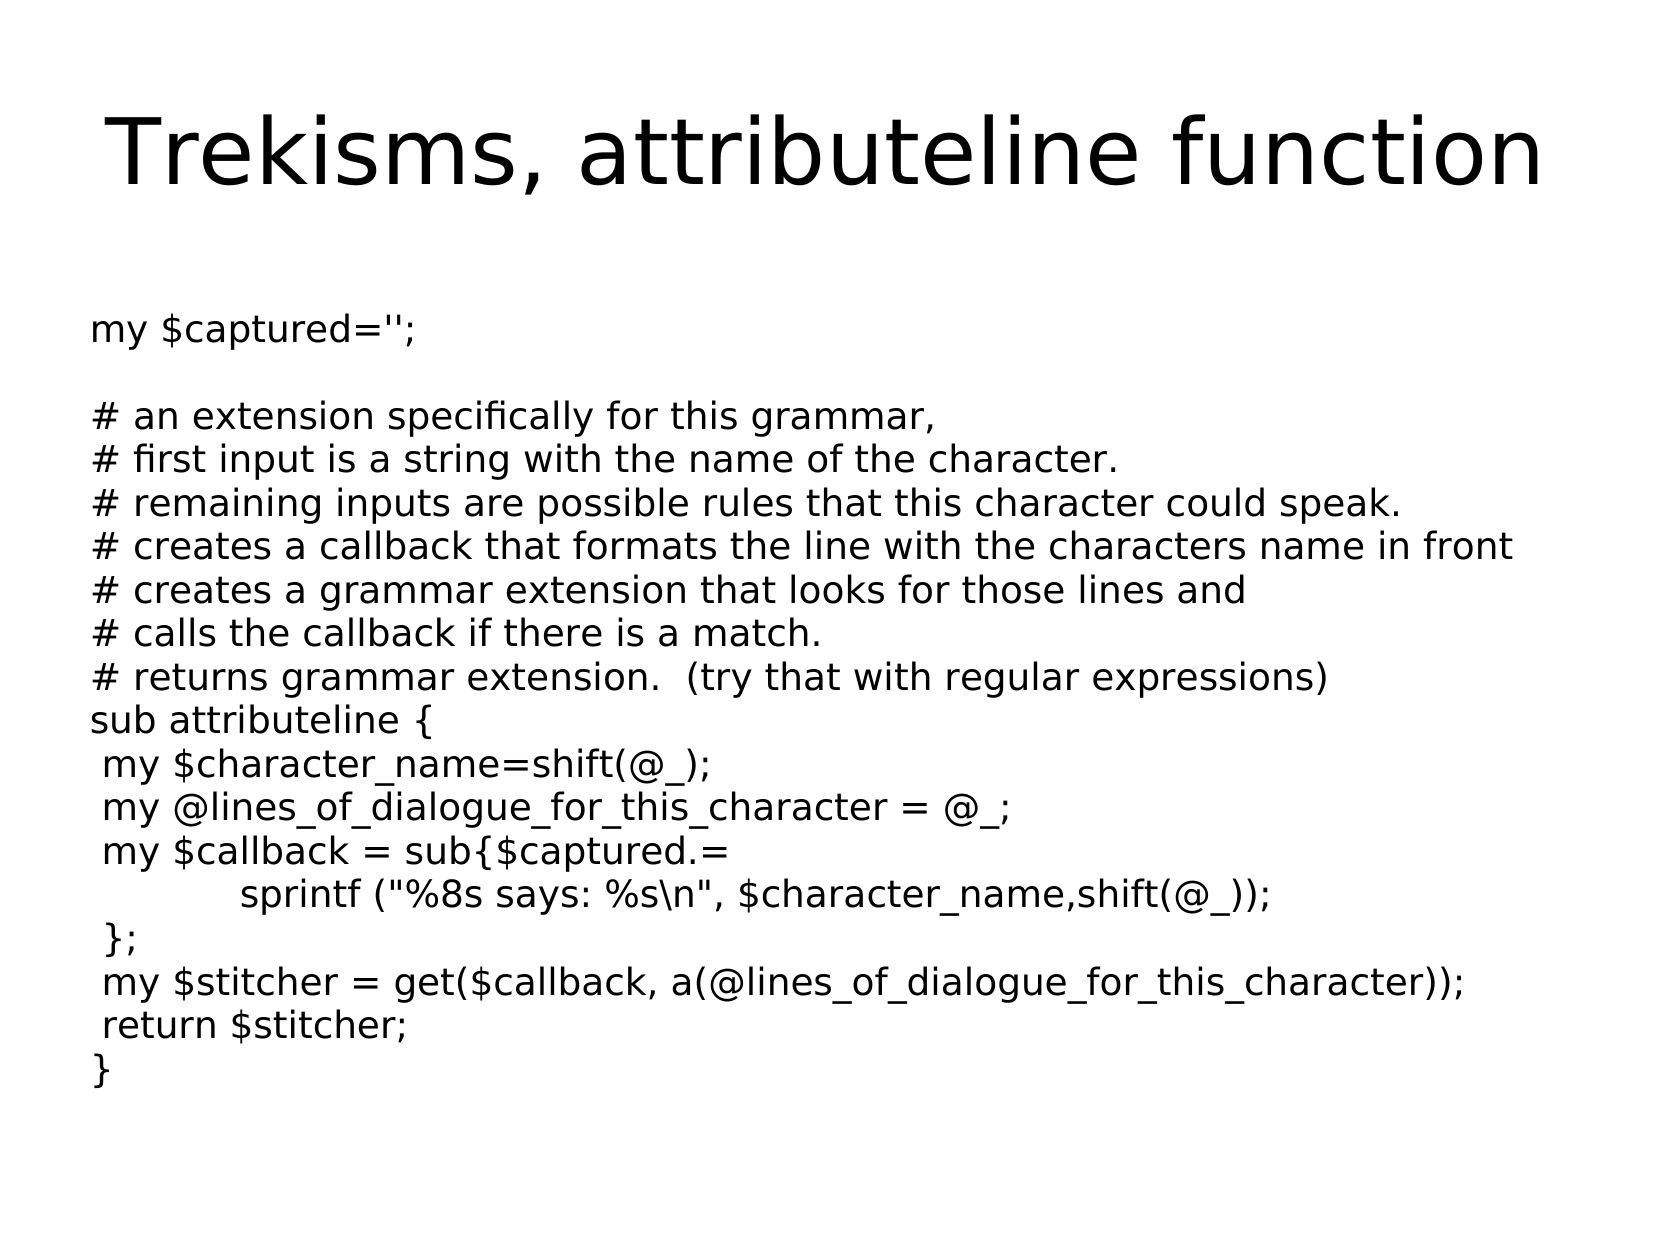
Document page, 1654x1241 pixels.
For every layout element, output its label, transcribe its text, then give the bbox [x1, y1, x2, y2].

title Trekisms, attributeline function [82, 49, 1571, 257]
text_box my $captured=''; # an extension specifically for this grammar, # first input is a string with the name of the character. # remaining inputs are possible rules that this character could speak. # creates a callback that formats the line with the characters name in front # creates a grammar extension that looks for those lines and # calls the callback if there is a match. # returns grammar extension. (try that with regular expressions) sub attributeline { my $character_name=shift(@_); my @lines_of_dialogue_for_this_character = @_; my $callback = sub{$captured.= sprintf ("%8s says: %s\n", $character_name,shift(@_)); }; my $stitcher = get($callback, a(@lines_of_dialogue_for_this_character)); return $stitcher; } [75, 300, 1592, 1111]
